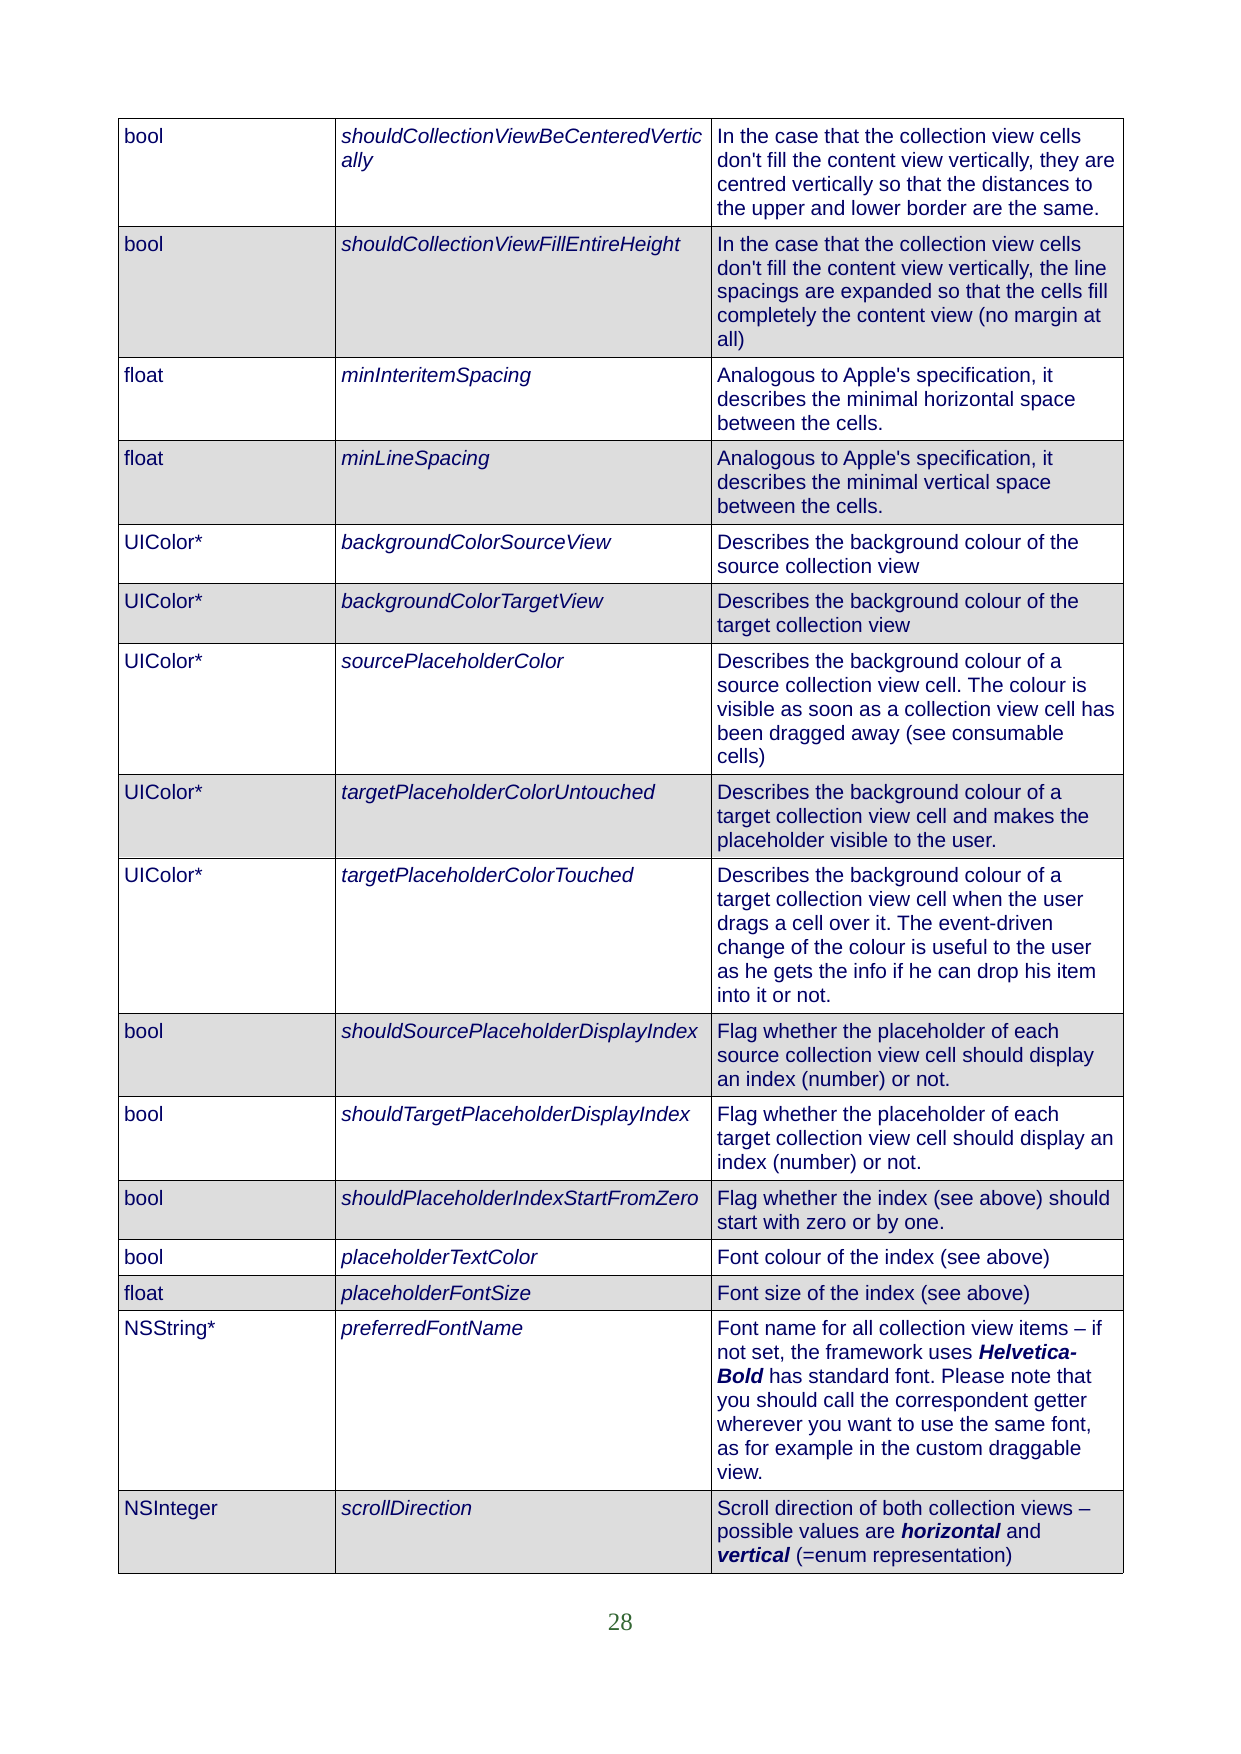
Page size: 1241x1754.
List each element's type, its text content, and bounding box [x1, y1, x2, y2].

table_cell Describes the background colour of a source collection view cell. The colour is visible as soon as a collection view cell has been dragged away (see consumable cells) [712, 644, 1123, 774]
table_cell backgroundColorTargetView [336, 584, 711, 643]
table_cell minLineSpacing [336, 441, 711, 524]
table_cell Describes the background colour of the source collection view [712, 525, 1123, 583]
table_cell targetPlaceholderColorTouched [336, 859, 711, 1013]
table_cell Font size of the index (see above) [712, 1276, 1123, 1310]
table_cell bool [119, 1097, 335, 1180]
table_cell scrollDirection [336, 1491, 711, 1573]
table_cell Font colour of the index (see above) [712, 1240, 1123, 1275]
table_cell targetPlaceholderColorUntouched [336, 775, 711, 857]
table_cell shouldTargetPlaceholderDisplayIndex [336, 1097, 711, 1180]
table_cell UIColor* [119, 859, 335, 1013]
table_cell In the case that the collection view cells don't fill the content view vertically, they are centred vertically so that the distances to the upper and lower border are the same. [712, 119, 1123, 226]
table_cell bool [119, 1181, 335, 1239]
table_cell Analogous to Apple's specification, it describes the minimal horizontal space between the cells. [712, 358, 1123, 440]
table_cell shouldCollectionViewBeCenteredVertically [336, 119, 711, 226]
table_cell sourcePlaceholderColor [336, 644, 711, 774]
table_cell backgroundColorSourceView [336, 525, 711, 583]
table_cell placeholderFontSize [336, 1276, 711, 1310]
table_cell shouldCollectionViewFillEntireHeight [336, 227, 711, 357]
table_cell UIColor* [119, 775, 335, 857]
table_cell bool [119, 1014, 335, 1096]
table_cell bool [119, 1240, 335, 1275]
table_cell UIColor* [119, 584, 335, 643]
table_cell NSString* [119, 1311, 335, 1489]
table_cell UIColor* [119, 525, 335, 583]
table_cell bool [119, 119, 335, 226]
table_cell NSInteger [119, 1491, 335, 1573]
table_cell minInteritemSpacing [336, 358, 711, 440]
table_cell UIColor* [119, 644, 335, 774]
table_cell Flag whether the placeholder of each target collection view cell should display an index (number) or not. [712, 1097, 1123, 1180]
table_cell Describes the background colour of the target collection view [712, 584, 1123, 643]
table_cell float [119, 358, 335, 440]
table_cell float [119, 441, 335, 524]
table_cell Flag whether the index (see above) should start with zero or by one. [712, 1181, 1123, 1239]
table_cell Flag whether the placeholder of each source collection view cell should display an index (number) or not. [712, 1014, 1123, 1096]
table_cell shouldPlaceholderIndexStartFromZero [336, 1181, 711, 1239]
table_cell In the case that the collection view cells don't fill the content view vertically, the line spacings are expanded so that the cells fill completely the content view (no margin at all) [712, 227, 1123, 357]
table_cell Scroll direction of both collection views – possible values are horizontal and vertical (=enum representation) [712, 1491, 1123, 1573]
table_cell preferredFontName [336, 1311, 711, 1489]
table_cell Font name for all collection view items – if not set, the framework uses Helvetica-Bold has standard font. Please note that you should call the correspondent getter wherever you want to use the same font, as for example in the custom draggable view. [712, 1311, 1123, 1489]
table_cell Describes the background colour of a target collection view cell when the user drags a cell over it. The event-driven change of the colour is useful to the user as he gets the info if he can drop his item into it or not. [712, 859, 1123, 1013]
table_cell bool [119, 227, 335, 357]
table_cell placeholderTextColor [336, 1240, 711, 1275]
table_cell float [119, 1276, 335, 1310]
table_cell Analogous to Apple's specification, it describes the minimal vertical space between the cells. [712, 441, 1123, 524]
table_cell shouldSourcePlaceholderDisplayIndex [336, 1014, 711, 1096]
table_cell Describes the background colour of a target collection view cell and makes the placeholder visible to the user. [712, 775, 1123, 857]
